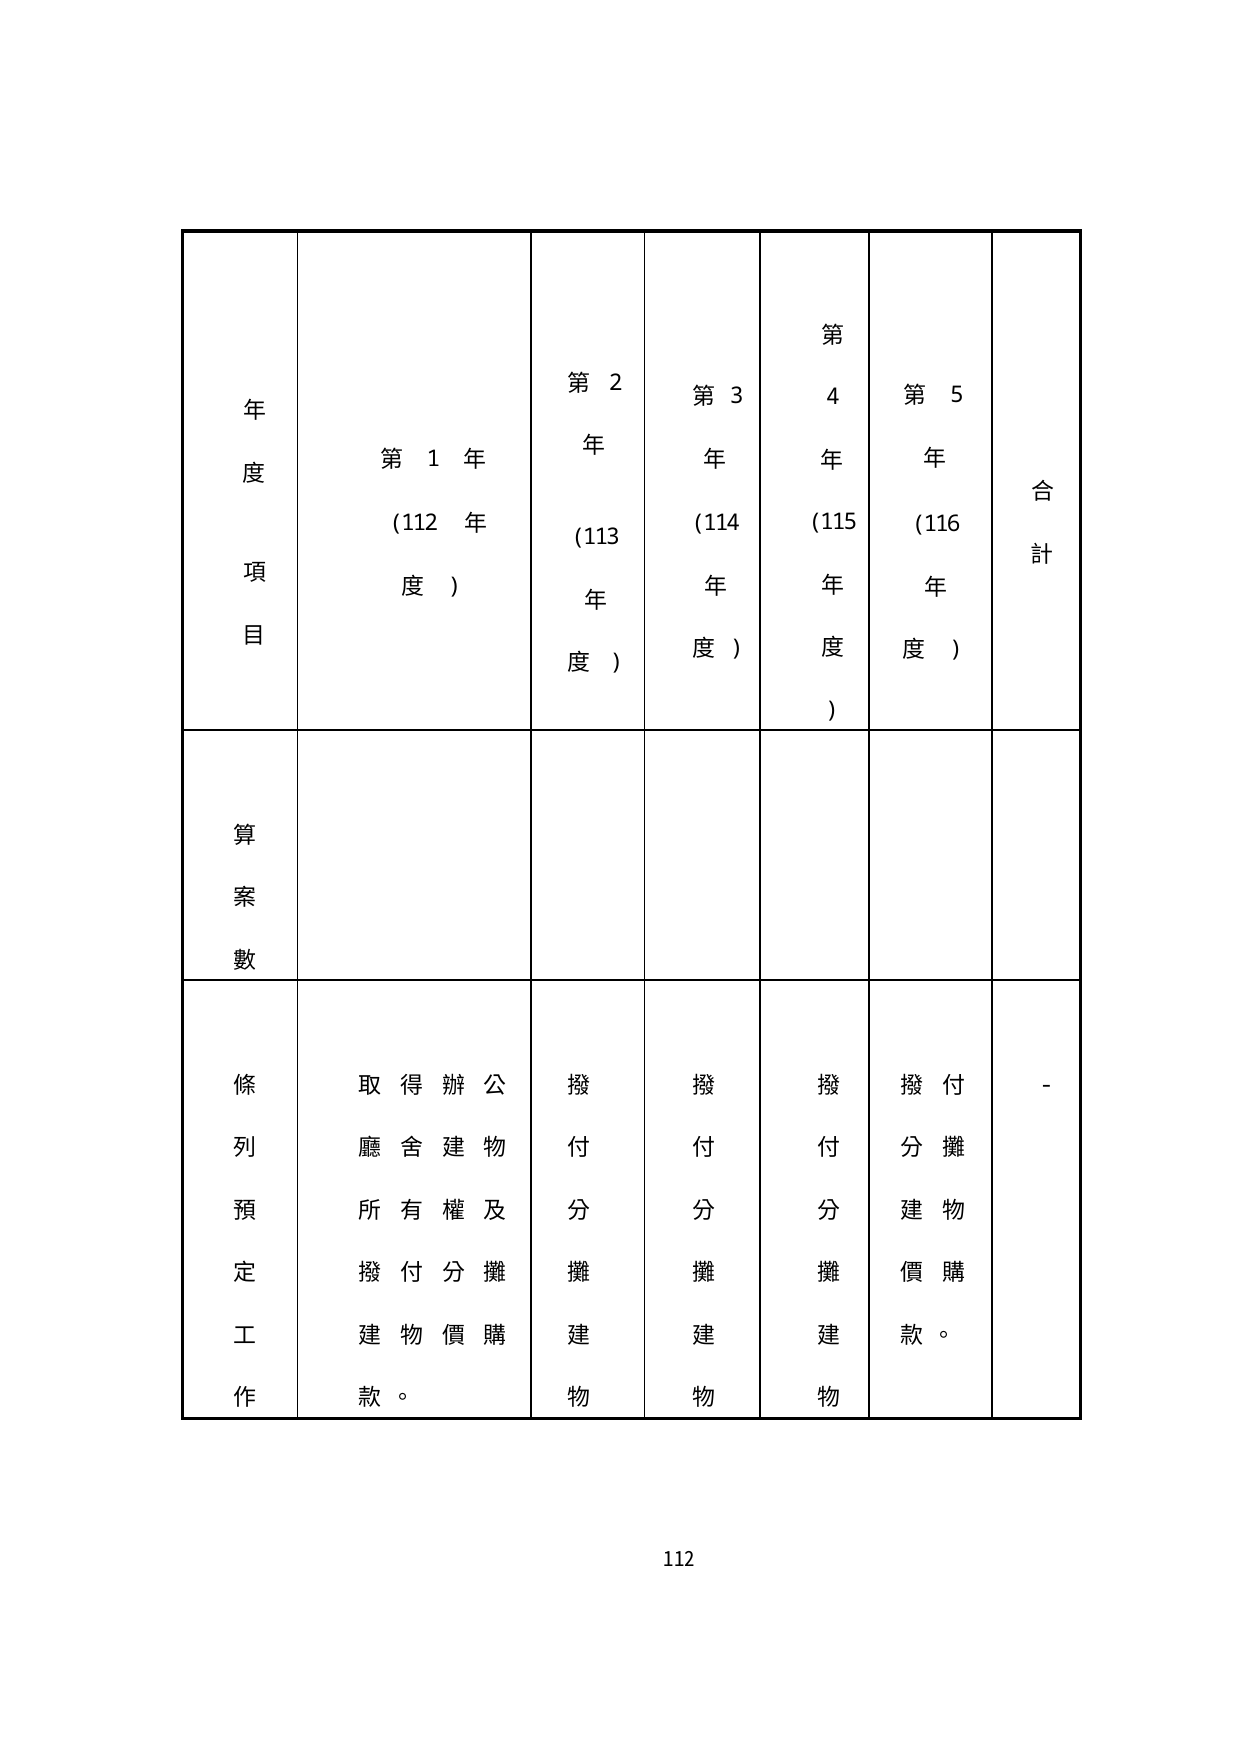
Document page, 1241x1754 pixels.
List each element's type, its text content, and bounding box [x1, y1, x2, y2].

table_cell [298, 731, 530, 979]
table_header 合計 [993, 233, 1079, 729]
table_cell - [870, 731, 991, 979]
table_cell 算案數 [184, 731, 297, 979]
table_cell 撥付分攤建物 [761, 981, 868, 1417]
table_header 第1年 (112年度) [298, 233, 530, 729]
table_header 年度 項目 [184, 233, 297, 729]
table_cell 撥付分攤建物 [532, 981, 644, 1417]
table_header 第4年 (115年度) [761, 233, 868, 729]
table_cell - [993, 981, 1079, 1417]
table_cell 條列預定工作 [184, 981, 297, 1417]
table_header 第2年 (113年度) [532, 233, 644, 729]
table_cell - [532, 731, 644, 979]
table_cell 取得辦公廳舍建物所有權及撥付分攤建物價購款。 [298, 981, 530, 1417]
table_header 第3年 (114年度) [645, 233, 759, 729]
table_header 第5年 (116年度) [870, 233, 991, 729]
table_cell - [761, 731, 868, 979]
table_cell 撥付分攤建物 [645, 981, 759, 1417]
table_cell 撥付分攤建物價購款。 [870, 981, 991, 1417]
table_cell - [645, 731, 759, 979]
table_cell - [993, 731, 1079, 979]
